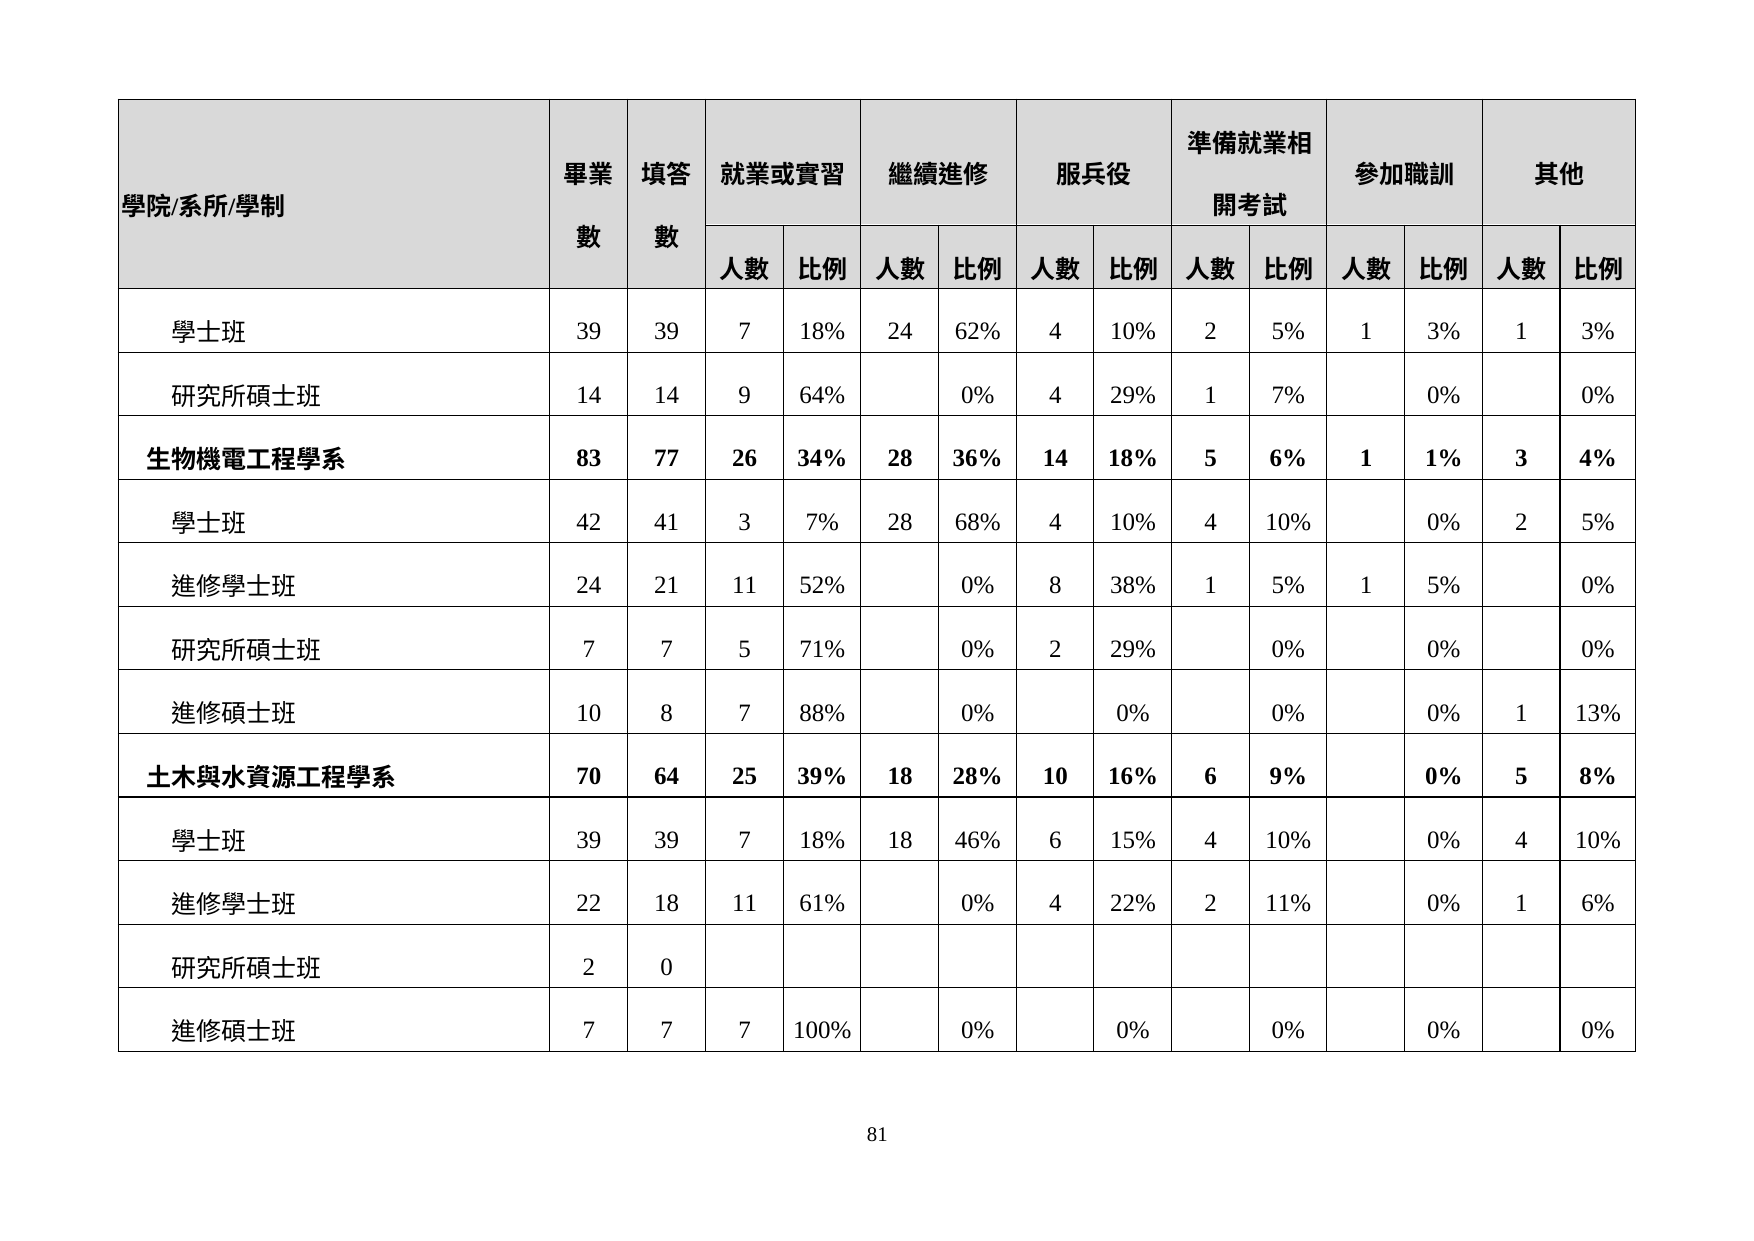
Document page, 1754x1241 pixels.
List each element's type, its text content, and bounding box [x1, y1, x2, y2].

table_header 畢業數 [550, 100, 627, 288]
table_cell 4 [1483, 798, 1559, 860]
table_cell 2 [1172, 289, 1249, 352]
table_cell [1250, 925, 1326, 987]
table_cell [861, 861, 938, 923]
table_cell 6% [1250, 416, 1326, 479]
table_cell 3 [1483, 416, 1559, 479]
table_cell 14 [1017, 416, 1093, 479]
table_cell [861, 353, 938, 415]
table_cell [1327, 480, 1404, 542]
table_cell 11 [706, 543, 783, 606]
table_cell 2 [1172, 861, 1249, 923]
table_cell 0% [939, 670, 1016, 733]
table_cell 14 [628, 353, 705, 415]
table_cell 26 [706, 416, 783, 479]
table_cell 7 [706, 798, 783, 860]
table_cell 18 [861, 798, 938, 860]
table_cell 42 [550, 480, 627, 542]
table_header 其他 [1483, 100, 1635, 224]
table_cell [861, 670, 938, 733]
table_cell 1 [1172, 543, 1249, 606]
table_cell 10 [550, 670, 627, 733]
table_cell 0% [1405, 480, 1482, 542]
table_cell 1 [1327, 416, 1404, 479]
table_cell 0% [1405, 798, 1482, 860]
table_cell 39 [628, 289, 705, 352]
table_cell 比例 [784, 226, 860, 288]
table_cell 0% [939, 543, 1016, 606]
table_header 填答數 [628, 100, 705, 288]
table_cell 6% [1561, 861, 1635, 923]
table_cell [1017, 988, 1093, 1051]
table_cell [1327, 670, 1404, 733]
table_cell 0% [1405, 734, 1482, 796]
table_cell 1 [1327, 543, 1404, 606]
table_cell 10% [1561, 798, 1635, 860]
table_cell 0% [1561, 607, 1635, 669]
table_cell [1483, 925, 1559, 987]
table_cell 5 [706, 607, 783, 669]
table_cell 52% [784, 543, 860, 606]
table_cell 38% [1094, 543, 1171, 606]
table_cell 5% [1405, 543, 1482, 606]
table_cell 0% [1405, 988, 1482, 1051]
table_cell 0% [1405, 670, 1482, 733]
table_cell 5% [1561, 480, 1635, 542]
table_cell 25 [706, 734, 783, 796]
table_cell 29% [1094, 353, 1171, 415]
table_cell 18 [628, 861, 705, 923]
table_cell 進修學士班 [119, 861, 549, 923]
table_cell 24 [861, 289, 938, 352]
table_cell 人數 [1172, 226, 1249, 288]
table_header 學院/系所/學制 [119, 100, 549, 288]
table_cell 1 [1483, 289, 1559, 352]
table_cell 2 [550, 925, 627, 987]
table_cell 18 [861, 734, 938, 796]
table_cell [861, 988, 938, 1051]
table_cell 88% [784, 670, 860, 733]
table_cell 0% [939, 988, 1016, 1051]
table_cell 0% [1250, 670, 1326, 733]
table_cell 0% [1250, 988, 1326, 1051]
table_cell 1 [1483, 861, 1559, 923]
table_cell 10% [1094, 480, 1171, 542]
table_cell 5 [1172, 416, 1249, 479]
table_cell 0% [1561, 543, 1635, 606]
table_cell 1 [1172, 353, 1249, 415]
table_cell 11% [1250, 861, 1326, 923]
table_cell 39 [550, 289, 627, 352]
table_cell 0% [1405, 861, 1482, 923]
table_cell 0% [939, 353, 1016, 415]
table_cell 0% [1250, 607, 1326, 669]
table_cell 39 [550, 798, 627, 860]
table_cell 18% [784, 289, 860, 352]
table_cell 進修碩士班 [119, 670, 549, 733]
table_cell [1327, 988, 1404, 1051]
table_cell [861, 543, 938, 606]
table_cell 4 [1017, 861, 1093, 923]
table_cell 4 [1017, 289, 1093, 352]
table_cell [1327, 798, 1404, 860]
table_cell 14 [550, 353, 627, 415]
table_cell [1172, 925, 1249, 987]
table_header 就業或實習 [706, 100, 860, 224]
table_cell 2 [1483, 480, 1559, 542]
table_header 繼續進修 [861, 100, 1016, 224]
table_cell 7% [1250, 353, 1326, 415]
table_cell 77 [628, 416, 705, 479]
table_cell 100% [784, 988, 860, 1051]
table_cell 70 [550, 734, 627, 796]
table_cell 9% [1250, 734, 1326, 796]
table_cell 29% [1094, 607, 1171, 669]
table_cell 64% [784, 353, 860, 415]
table_cell 34% [784, 416, 860, 479]
table_cell 研究所碩士班 [119, 353, 549, 415]
table_cell 比例 [1561, 226, 1635, 288]
table_cell 39% [784, 734, 860, 796]
table_cell 土木與水資源工程學系 [119, 734, 549, 796]
table_cell 研究所碩士班 [119, 925, 549, 987]
table_cell 0% [1405, 607, 1482, 669]
table_cell [1017, 925, 1093, 987]
table_header 準備就業相閞考試 [1172, 100, 1326, 224]
table_cell [784, 925, 860, 987]
table_cell 10% [1094, 289, 1171, 352]
table_cell 0 [628, 925, 705, 987]
table_cell [1172, 607, 1249, 669]
table_cell 68% [939, 480, 1016, 542]
table_cell [1327, 734, 1404, 796]
table_cell 4 [1017, 480, 1093, 542]
table_cell [1327, 925, 1404, 987]
table_cell [706, 925, 783, 987]
table_cell 15% [1094, 798, 1171, 860]
table_cell 比例 [1094, 226, 1171, 288]
table_cell 10 [1017, 734, 1093, 796]
table_cell 10% [1250, 480, 1326, 542]
table_cell 28 [861, 480, 938, 542]
table_cell 人數 [706, 226, 783, 288]
table_cell 22% [1094, 861, 1171, 923]
table_cell 21 [628, 543, 705, 606]
table_cell 24 [550, 543, 627, 606]
table_cell 83 [550, 416, 627, 479]
table_cell [1327, 861, 1404, 923]
table_cell 61% [784, 861, 860, 923]
table_cell [1327, 607, 1404, 669]
table_cell 0% [1094, 670, 1171, 733]
table_cell 1 [1483, 670, 1559, 733]
table_cell 生物機電工程學系 [119, 416, 549, 479]
table_cell 8 [1017, 543, 1093, 606]
table_cell 18% [1094, 416, 1171, 479]
table_cell [1483, 988, 1559, 1051]
table_cell 22 [550, 861, 627, 923]
table_cell 學士班 [119, 289, 549, 352]
table_cell 46% [939, 798, 1016, 860]
table_cell 28 [861, 416, 938, 479]
table_cell 0% [1561, 988, 1635, 1051]
table_cell 6 [1172, 734, 1249, 796]
table_cell 4 [1172, 798, 1249, 860]
table_cell [1483, 607, 1559, 669]
table_cell 7 [706, 670, 783, 733]
table_cell [1483, 353, 1559, 415]
table_cell 7 [706, 289, 783, 352]
table_cell 18% [784, 798, 860, 860]
table_cell 5 [1483, 734, 1559, 796]
table_cell 10% [1250, 798, 1326, 860]
table_cell 13% [1561, 670, 1635, 733]
table_cell 研究所碩士班 [119, 607, 549, 669]
table_cell 人數 [1327, 226, 1404, 288]
table_cell 比例 [939, 226, 1016, 288]
table_cell 36% [939, 416, 1016, 479]
table_cell [1172, 988, 1249, 1051]
table_cell [861, 925, 938, 987]
table_cell 4% [1561, 416, 1635, 479]
table_cell 0% [1094, 988, 1171, 1051]
table_cell [939, 925, 1016, 987]
table_cell 16% [1094, 734, 1171, 796]
table_cell 0% [939, 861, 1016, 923]
table_cell 62% [939, 289, 1016, 352]
table_cell 人數 [1017, 226, 1093, 288]
table_cell 7 [628, 988, 705, 1051]
table_cell 5% [1250, 543, 1326, 606]
table_cell 71% [784, 607, 860, 669]
table_cell [1327, 353, 1404, 415]
table_cell 39 [628, 798, 705, 860]
table_cell 41 [628, 480, 705, 542]
table_cell 0% [939, 607, 1016, 669]
table_cell 0% [1561, 353, 1635, 415]
table_cell 3% [1561, 289, 1635, 352]
table_cell 人數 [1483, 226, 1559, 288]
table_cell 比例 [1250, 226, 1326, 288]
table_cell [1094, 925, 1171, 987]
table_cell [1172, 670, 1249, 733]
table_cell [1405, 925, 1482, 987]
table_cell 28% [939, 734, 1016, 796]
table_header 參加職訓 [1327, 100, 1482, 224]
table_cell 1 [1327, 289, 1404, 352]
table_cell 3% [1405, 289, 1482, 352]
table_cell 2 [1017, 607, 1093, 669]
table_cell 7 [628, 607, 705, 669]
table_cell 學士班 [119, 798, 549, 860]
table_cell 人數 [861, 226, 938, 288]
table_cell 7 [550, 988, 627, 1051]
table_cell 學士班 [119, 480, 549, 542]
table_cell 8% [1561, 734, 1635, 796]
table_cell [1561, 925, 1635, 987]
table_cell [861, 607, 938, 669]
table_cell [1017, 670, 1093, 733]
table_header 服兵役 [1017, 100, 1171, 224]
table_cell 比例 [1405, 226, 1482, 288]
table_cell 進修碩士班 [119, 988, 549, 1051]
table_cell 64 [628, 734, 705, 796]
table_cell 7% [784, 480, 860, 542]
table_cell 9 [706, 353, 783, 415]
table_cell 進修學士班 [119, 543, 549, 606]
table_cell [1483, 543, 1559, 606]
table_cell 8 [628, 670, 705, 733]
table_cell 4 [1017, 353, 1093, 415]
table_cell 7 [550, 607, 627, 669]
table_cell 3 [706, 480, 783, 542]
table_cell 11 [706, 861, 783, 923]
table_cell 7 [706, 988, 783, 1051]
table_cell 4 [1172, 480, 1249, 542]
table_cell 0% [1405, 353, 1482, 415]
table_cell 5% [1250, 289, 1326, 352]
table_cell 6 [1017, 798, 1093, 860]
table_cell 1% [1405, 416, 1482, 479]
